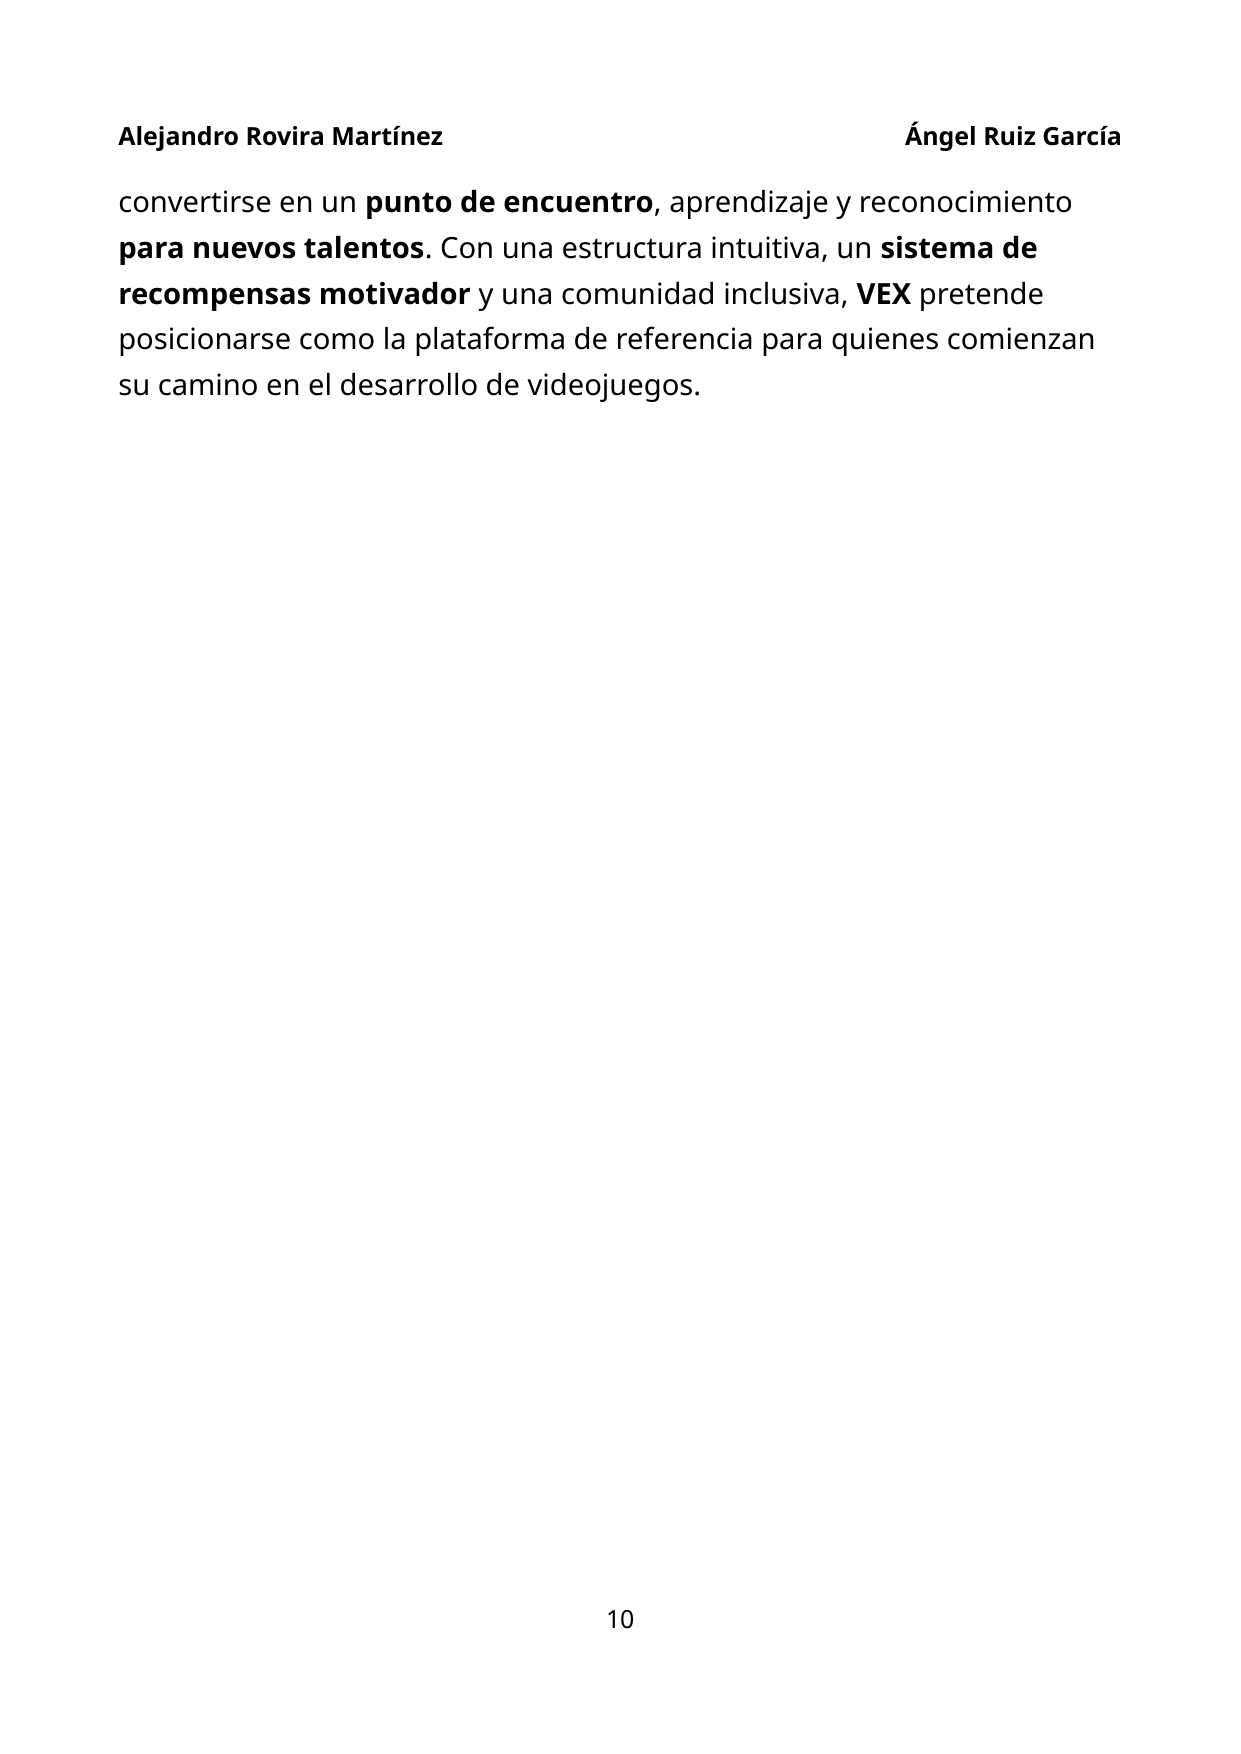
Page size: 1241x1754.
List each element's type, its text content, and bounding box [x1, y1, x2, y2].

text convertirse en un punto de encuentro, aprendizaje y reconocimiento para nuevos talentos. Con una estructura intuitiva, un sistema de recompensas motivador y una comunidad inclusiva, VEX pretende posicionarse como la plataforma de referencia para quienes comienzan su camino en el desarrollo de videojuegos. [118, 182, 1122, 404]
